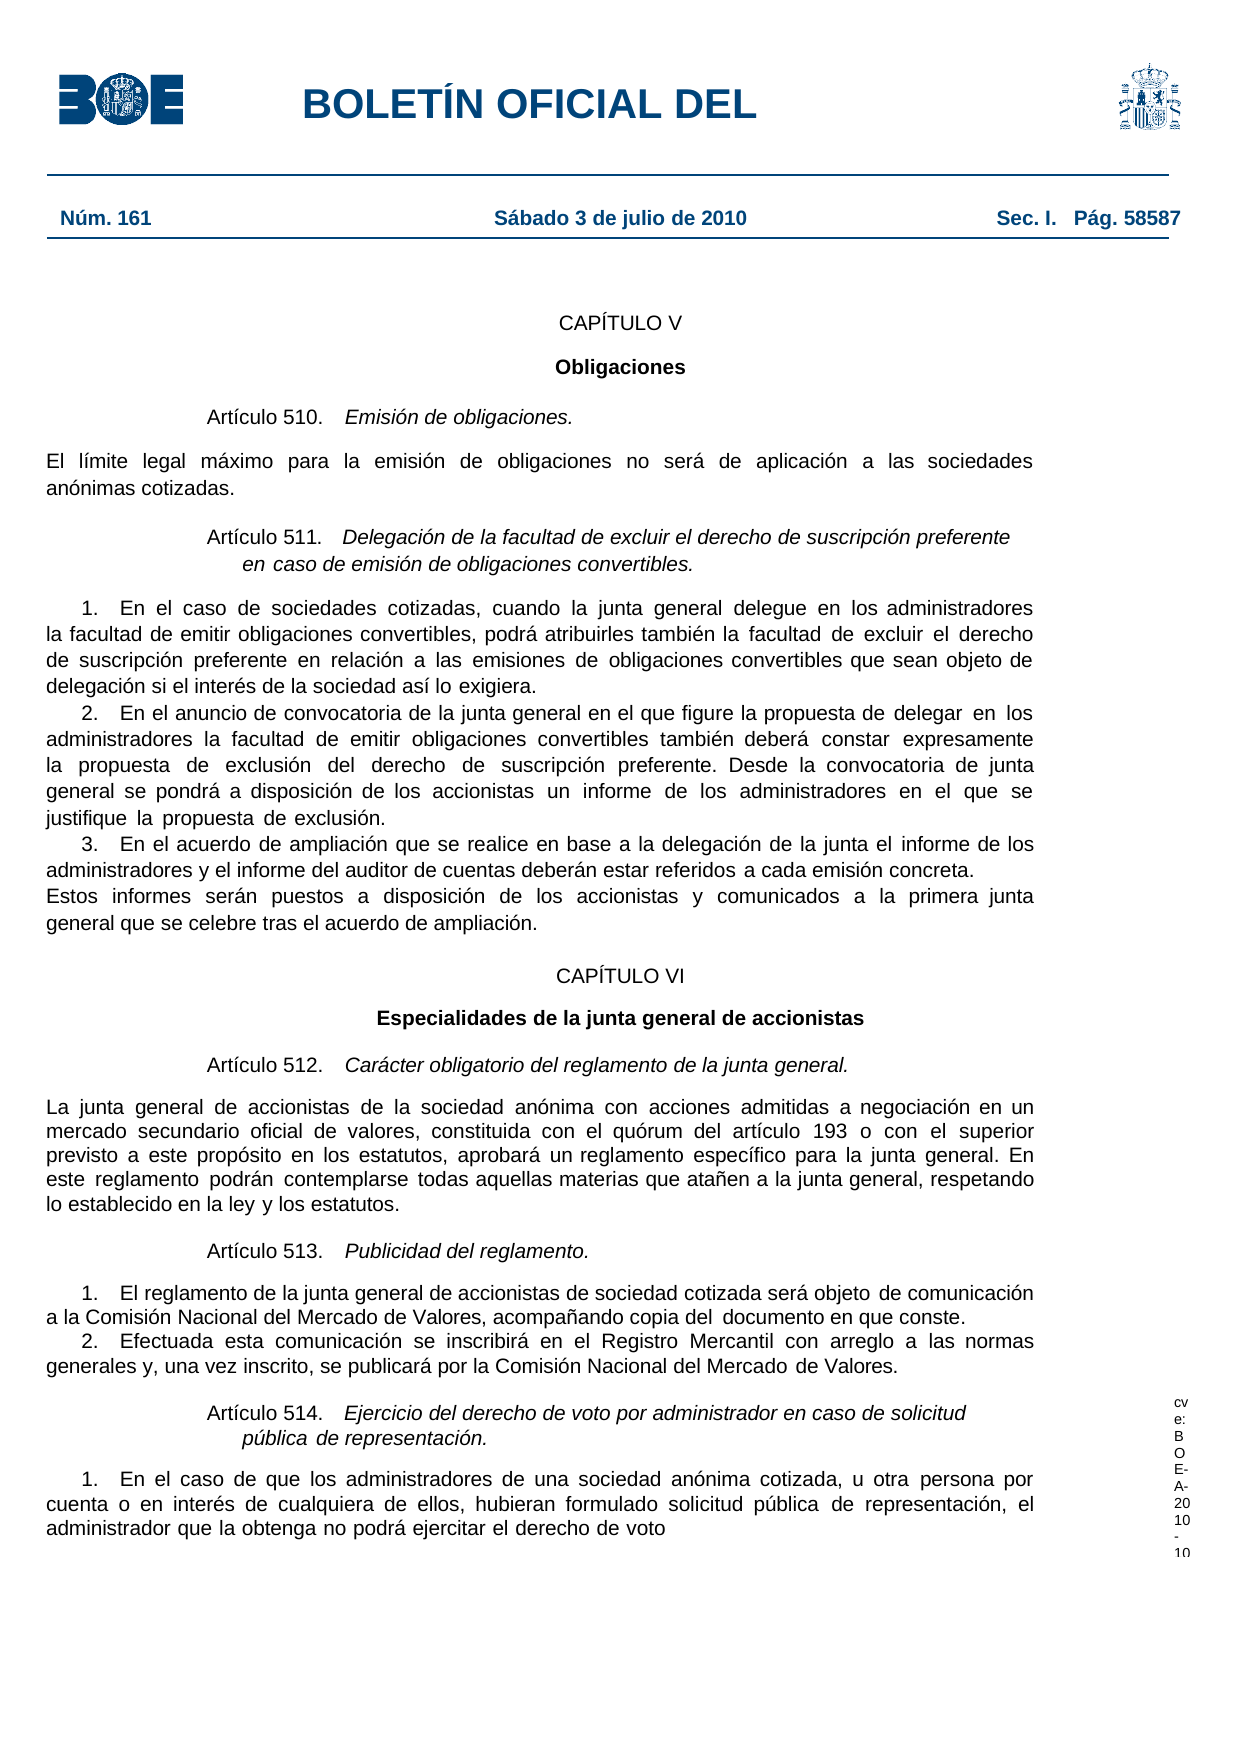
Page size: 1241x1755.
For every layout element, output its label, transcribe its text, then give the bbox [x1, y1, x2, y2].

text cve: BOE-A-2010-10544 [1174, 1394, 1191, 1557]
text Artículo 513. Publicidad del reglamento. [207, 1239, 1195, 1263]
text La junta general de accionistas de la sociedad anónima con acciones admitidas a negociación en un mercado secundario oficial de valores, constituida con el quórum del artículo 193 o con el superior previsto a este propósito en los estatutos, aprobará un reglamento específico para la junta general. En este reglamento podrán contemplarse todas aquellas materias que atañen a la junta general, respetando lo establecido en la ley y los estatutos. [46, 1095, 1034, 1216]
list En el anuncio de convocatoria de la junta general en el que figure la propuesta de delegar en los administradores la facultad de emitir obligaciones convertibles también deberá constar expresamente la propuesta de exclusión del derecho de suscripción preferente. Desde la convocatoria de junta general se pondrá a disposición de los accionistas un informe de los administradores en el que se justifique la propuesta de exclusión. [46, 700, 1034, 829]
subtitle Obligaciones [46, 355, 1195, 379]
text Artículo 512. Carácter obligatorio del reglamento de la junta general. [207, 1053, 1195, 1077]
list En el caso de que los administradores de una sociedad anónima cotizada, u otra persona por cuenta o en interés de cualquiera de ellos, hubieran formulado solicitud pública de representación, el administrador que la obtenga no podrá ejercitar el derecho de voto [46, 1467, 1034, 1539]
list En el caso de sociedades cotizadas, cuando la junta general delegue en los administradores la facultad de emitir obligaciones convertibles, podrá atribuirles también la facultad de excluir el derecho de suscripción preferente en relación a las emisiones de obligaciones convertibles que sean objeto de delegación si el interés de la sociedad así lo exigiera. [46, 595, 1034, 698]
list El reglamento de la junta general de accionistas de sociedad cotizada será objeto de comunicación a la Comisión Nacional del Mercado de Valores, acompañando copia del documento en que conste. [46, 1281, 1034, 1329]
text El límite legal máximo para la emisión de obligaciones no será de aplicación a las sociedades anónimas cotizadas. [46, 449, 1034, 499]
text Artículo 510. Emisión de obligaciones. [207, 405, 1195, 429]
text Artículo 511. Delegación de la facultad de excluir el derecho de suscripción preferente en caso de emisión de obligaciones convertibles. [207, 525, 1034, 576]
text CAPÍTULO V [46, 311, 1195, 335]
subtitle Núm. 161 Sábado 3 de julio de 2010 Sec. I. Pág. 58587 [46, 205, 1195, 229]
list En el acuerdo de ampliación que se realice en base a la delegación de la junta el informe de los administradores y el informe del auditor de cuentas deberán estar referidos a cada emisión concreta. [46, 832, 1034, 882]
list Efectuada esta comunicación se inscribirá en el Registro Mercantil con arreglo a las normas generales y, una vez inscrito, se publicará por la Comisión Nacional del Mercado de Valores. [46, 1329, 1034, 1378]
text Artículo 514. Ejercicio del derecho de voto por administrador en caso de solicitud pública de representación. [207, 1401, 1034, 1449]
text CAPÍTULO VI [46, 964, 1195, 988]
text Estos informes serán puestos a disposición de los accionistas y comunicados a la primera junta general que se celebre tras el acuerdo de ampliación. [46, 884, 1034, 934]
subtitle Especialidades de la junta general de accionistas [46, 1005, 1195, 1029]
